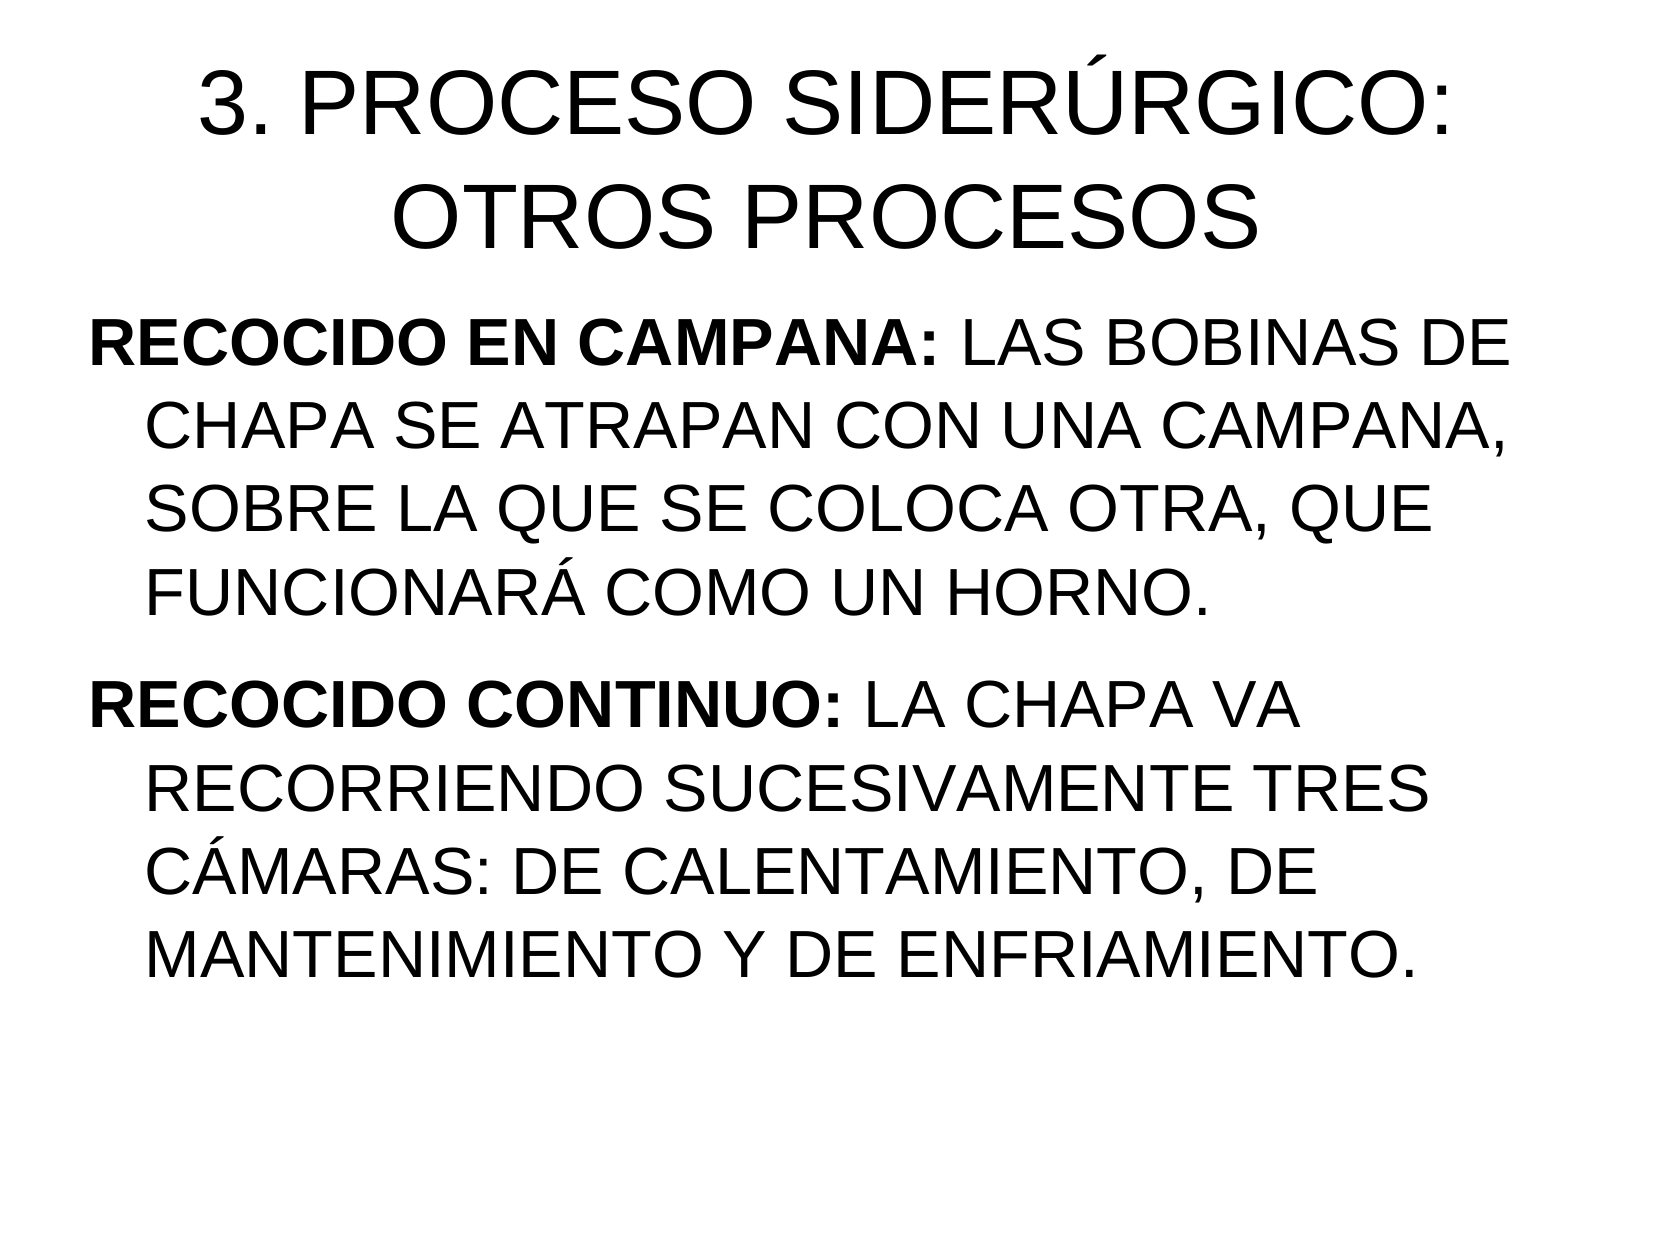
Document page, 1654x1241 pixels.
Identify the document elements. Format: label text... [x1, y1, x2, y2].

list RECOCIDO EN CAMPANA: LAS BOBINAS DE CHAPA SE ATRAPAN CON UNA CAMPANA, SOBRE LA QUE SE COLOCA OTRA, QUE FUNCIONARÁ COMO UN HORNO. RECOCIDO CONTINUO: LA CHAPA VA RECORRIENDO SUCESIVAMENTE TRES CÁMARAS: DE CALENTAMIENTO, DE MANTENIMIENTO Y DE ENFRIAMIENTO. [88, 295, 1577, 1114]
title 3. PROCESO SIDERÚRGICO: OTROS PROCESOS [82, 38, 1571, 268]
